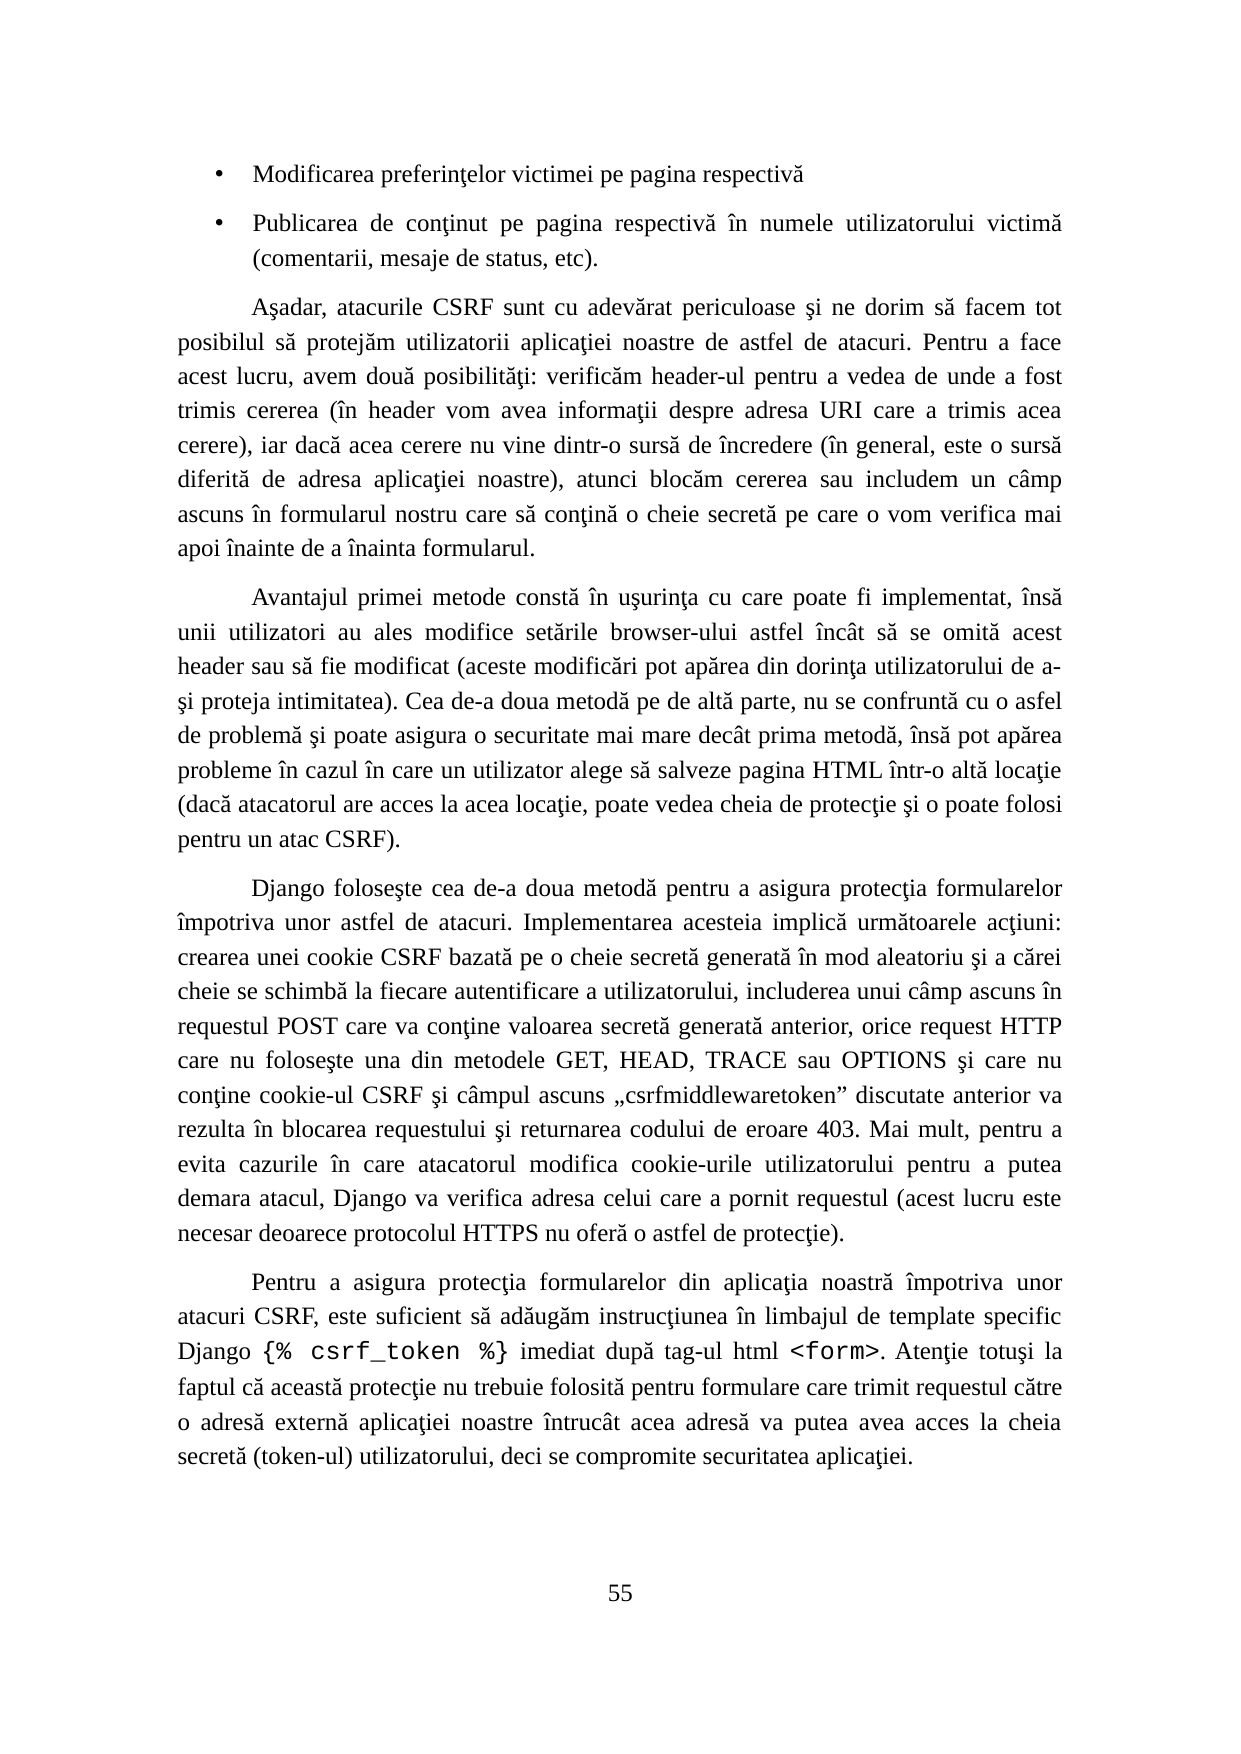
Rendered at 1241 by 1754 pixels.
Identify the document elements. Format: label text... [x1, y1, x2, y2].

text Avantajul primei metode constă în uşurinţa cu care poate fi implementat, însă unii utilizatori au ales modifice setările browser-ului astfel încât să se omită acest header sau să fie modificat (aceste modificări pot apărea din dorinţa utilizatorului de a-şi proteja intimitatea). Cea de-a doua metodă pe de altă parte, nu se confruntă cu o asfel de problemă şi poate asigura o securitate mai mare decât prima metodă, însă pot apărea probleme în cazul în care un utilizator alege să salveze pagina HTML într-o altă locaţie (dacă atacatorul are acces la acea locaţie, poate vedea cheia de protecţie şi o poate folosi pentru un atac CSRF). [177, 582, 1063, 853]
text Django foloseşte cea de-a doua metodă pentru a asigura protecţia formularelor împotriva unor astfel de atacuri. Implementarea acesteia implică următoarele acţiuni: crearea unei cookie CSRF bazată pe o cheie secretă generată în mod aleatoriu şi a cărei cheie se schimbă la fiecare autentificare a utilizatorului, includerea unui câmp ascuns în requestul POST care va conţine valoarea secretă generată anterior, orice request HTTP care nu foloseşte una din metodele GET, HEAD, TRACE sau OPTIONS şi care nu conţine cookie-ul CSRF şi câmpul ascuns „csrfmiddlewaretoken” discutate anterior va rezulta în blocarea requestului şi returnarea codului de eroare 403. Mai mult, pentru a evita cazurile în care atacatorul modifica cookie-urile utilizatorului pentru a putea demara atacul, Django va verifica adresa celui care a pornit requestul (acest lucru este necesar deoarece protocolul HTTPS nu oferă o astfel de protecţie). [177, 873, 1063, 1246]
text Aşadar, atacurile CSRF sunt cu adevărat periculoase şi ne dorim să facem tot posibilul să protejăm utilizatorii aplicaţiei noastre de astfel de atacuri. Pentru a face acest lucru, avem două posibilităţi: verificăm header-ul pentru a vedea de unde a fost trimis cererea (în header vom avea informaţii despre adresa URI care a trimis acea cerere), iar dacă acea cerere nu vine dintr-o sursă de încredere (în general, este o sursă diferită de adresa aplicaţiei noastre), atunci blocăm cererea sau includem un câmp ascuns în formularul nostru care să conţină o cheie secretă pe care o vom verifica mai apoi înainte de a înainta formularul. [177, 292, 1063, 562]
text Pentru a asigura protecţia formularelor din aplicaţia noastră împotriva unor atacuri CSRF, este suficient să adăugăm instrucţiunea în limbajul de template specific Django {% csrf_token %} imediat după tag-ul html <form>. Atenţie totuşi la faptul că această protecţie nu trebuie folosită pentru formulare care trimit requestul către o adresă externă aplicaţiei noastre întrucât acea adresă va putea avea acces la cheia secretă (token-ul) utilizatorului, deci se compromite securitatea aplicaţiei. [177, 1267, 1063, 1470]
list Modificarea preferinţelor victimei pe pagina respectivă [215, 159, 1063, 188]
list Publicarea de conţinut pe pagina respectivă în numele utilizatorului victimă (comentarii, mesaje de status, etc). [215, 208, 1063, 272]
